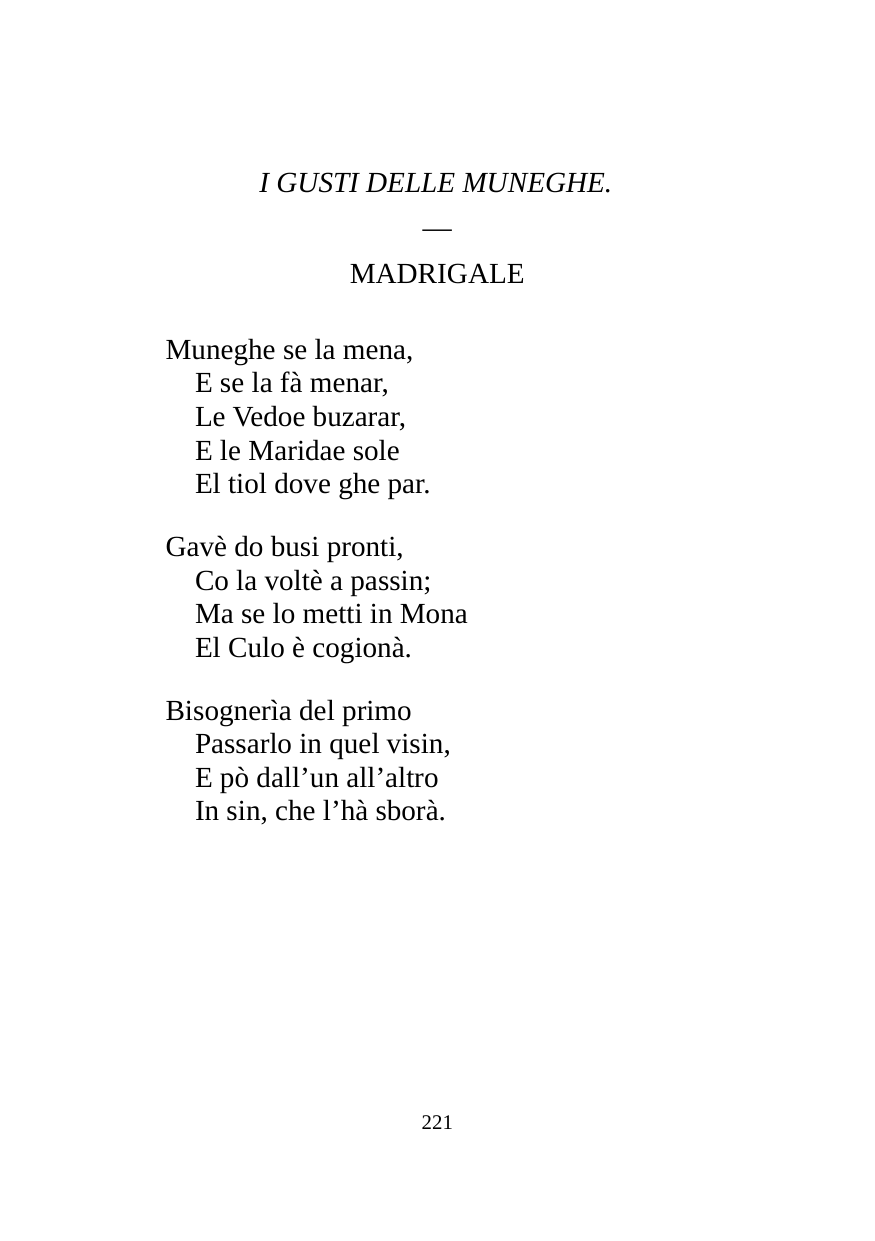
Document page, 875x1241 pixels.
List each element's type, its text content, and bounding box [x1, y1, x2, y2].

subtitle I GUSTI DELLE MUNEGHE. [106, 165, 768, 199]
text Gavè do busi pronti, Co la voltè a passin; Ma se lo metti in Mona El Culo è cogionà. [165, 529, 768, 663]
text — [106, 211, 768, 244]
text Bisognerìa del primo Passarlo in quel visin, E pò dall’un all’altro In sin, che l’hà sborà. [165, 693, 768, 827]
text MADRIGALE [106, 257, 768, 290]
text Muneghe se la mena, E se la fà menar, Le Vedoe buzarar, E le Maridae sole El tiol dove ghe par. [165, 332, 768, 500]
